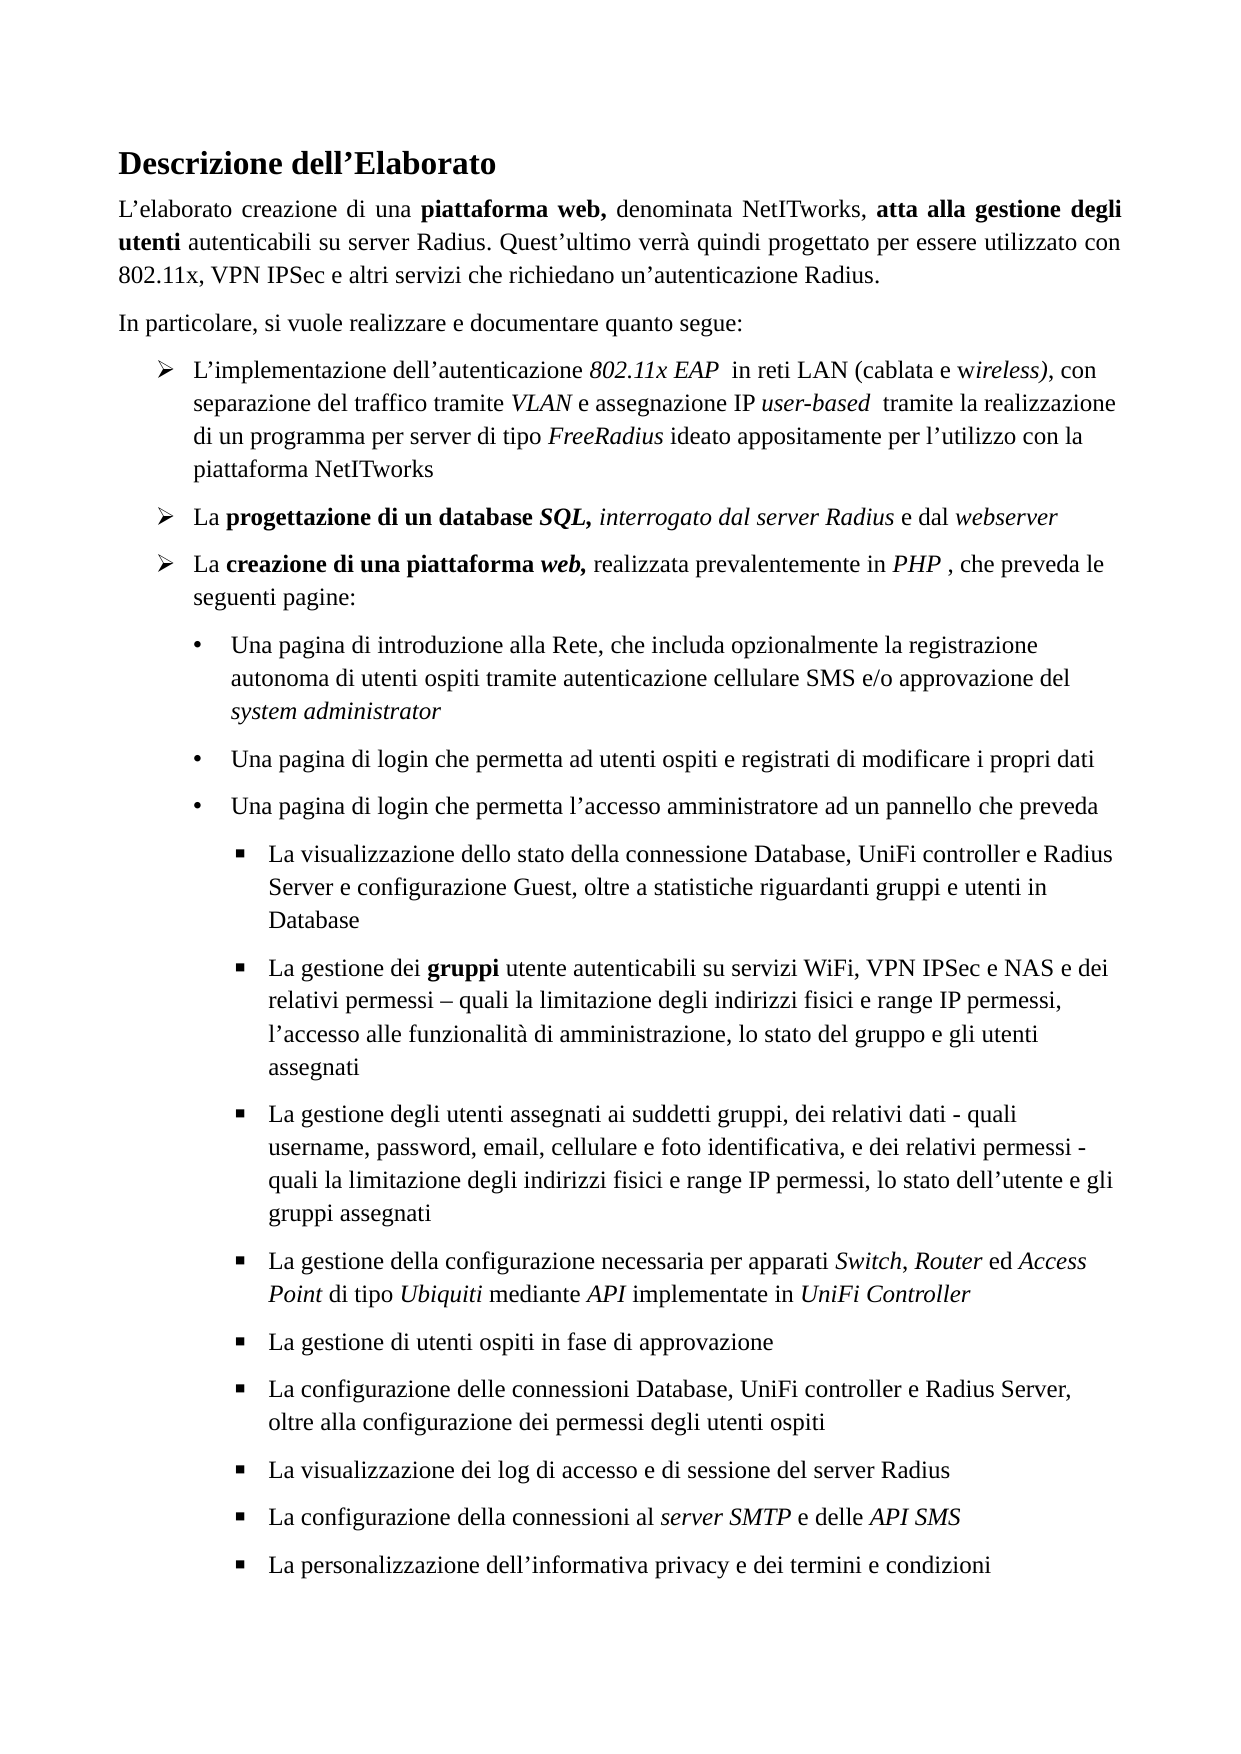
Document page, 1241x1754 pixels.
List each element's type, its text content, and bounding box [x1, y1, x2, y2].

list La gestione degli utenti assegnati ai suddetti gruppi, dei relativi dati - quali username, password, email, cellulare e foto identificativa, e dei relativi permessi - quali la limitazione degli indirizzi fisici e range IP permessi, lo stato dell’utente e gli gruppi assegnati [231, 1099, 1122, 1227]
list La gestione di utenti ospiti in fase di approvazione [231, 1327, 1122, 1355]
list La configurazione della connessioni al server SMTP e delle API SMS [231, 1502, 1122, 1531]
list La gestione dei gruppi utente autenticabili su servizi WiFi, VPN IPSec e NAS e dei relativi permessi – quali la limitazione degli indirizzi fisici e range IP permessi, l’accesso alle funzionalità di amministrazione, lo stato del gruppo e gli utenti assegnati [231, 953, 1122, 1080]
list La creazione di una piattaforma web, realizzata prevalentemente in PHP , che preveda le seguenti pagine: [156, 549, 1122, 611]
list Una pagina di login che permetta l’accesso amministratore ad un pannello che preveda [193, 791, 1122, 820]
list La gestione della configurazione necessaria per apparati Switch, Router ed Access Point di tipo Ubiquiti mediante API implementate in UniFi Controller [231, 1246, 1122, 1308]
list La visualizzazione dei log di accesso e di sessione del server Radius [231, 1455, 1122, 1483]
list La personalizzazione dell’informativa privacy e dei termini e condizioni [231, 1550, 1122, 1579]
list Una pagina di introduzione alla Rete, che includa opzionalmente la registrazione autonoma di utenti ospiti tramite autenticazione cellulare SMS e/o approvazione del system administrator [193, 630, 1122, 725]
list Una pagina di login che permetta ad utenti ospiti e registrati di modificare i propri dati [193, 744, 1122, 772]
list La progettazione di un database SQL, interrogato dal server Radius e dal webserver [156, 502, 1122, 531]
text In particolare, si vuole realizzare e documentare quanto segue: [118, 308, 1122, 336]
text Descrizione dell’Elaborato [118, 143, 1122, 181]
text L’elaborato creazione di una piattaforma web, denominata NetITworks, atta alla gestione degli utenti autenticabili su server Radius. Quest’ultimo verrà quindi progettato per essere utilizzato con 802.11x, VPN IPSec e altri servizi che richiedano un’autenticazione Radius. [118, 194, 1122, 289]
list L’implementazione dell’autenticazione 802.11x EAP in reti LAN (cablata e wireless), con separazione del traffico tramite VLAN e assegnazione IP user-based tramite la realizzazione di un programma per server di tipo FreeRadius ideato appositamente per l’utilizzo con la piattaforma NetITworks [156, 355, 1122, 483]
list La configurazione delle connessioni Database, UniFi controller e Radius Server, oltre alla configurazione dei permessi degli utenti ospiti [231, 1374, 1122, 1436]
list La visualizzazione dello stato della connessione Database, UniFi controller e Radius Server e configurazione Guest, oltre a statistiche riguardanti gruppi e utenti in Database [231, 839, 1122, 934]
